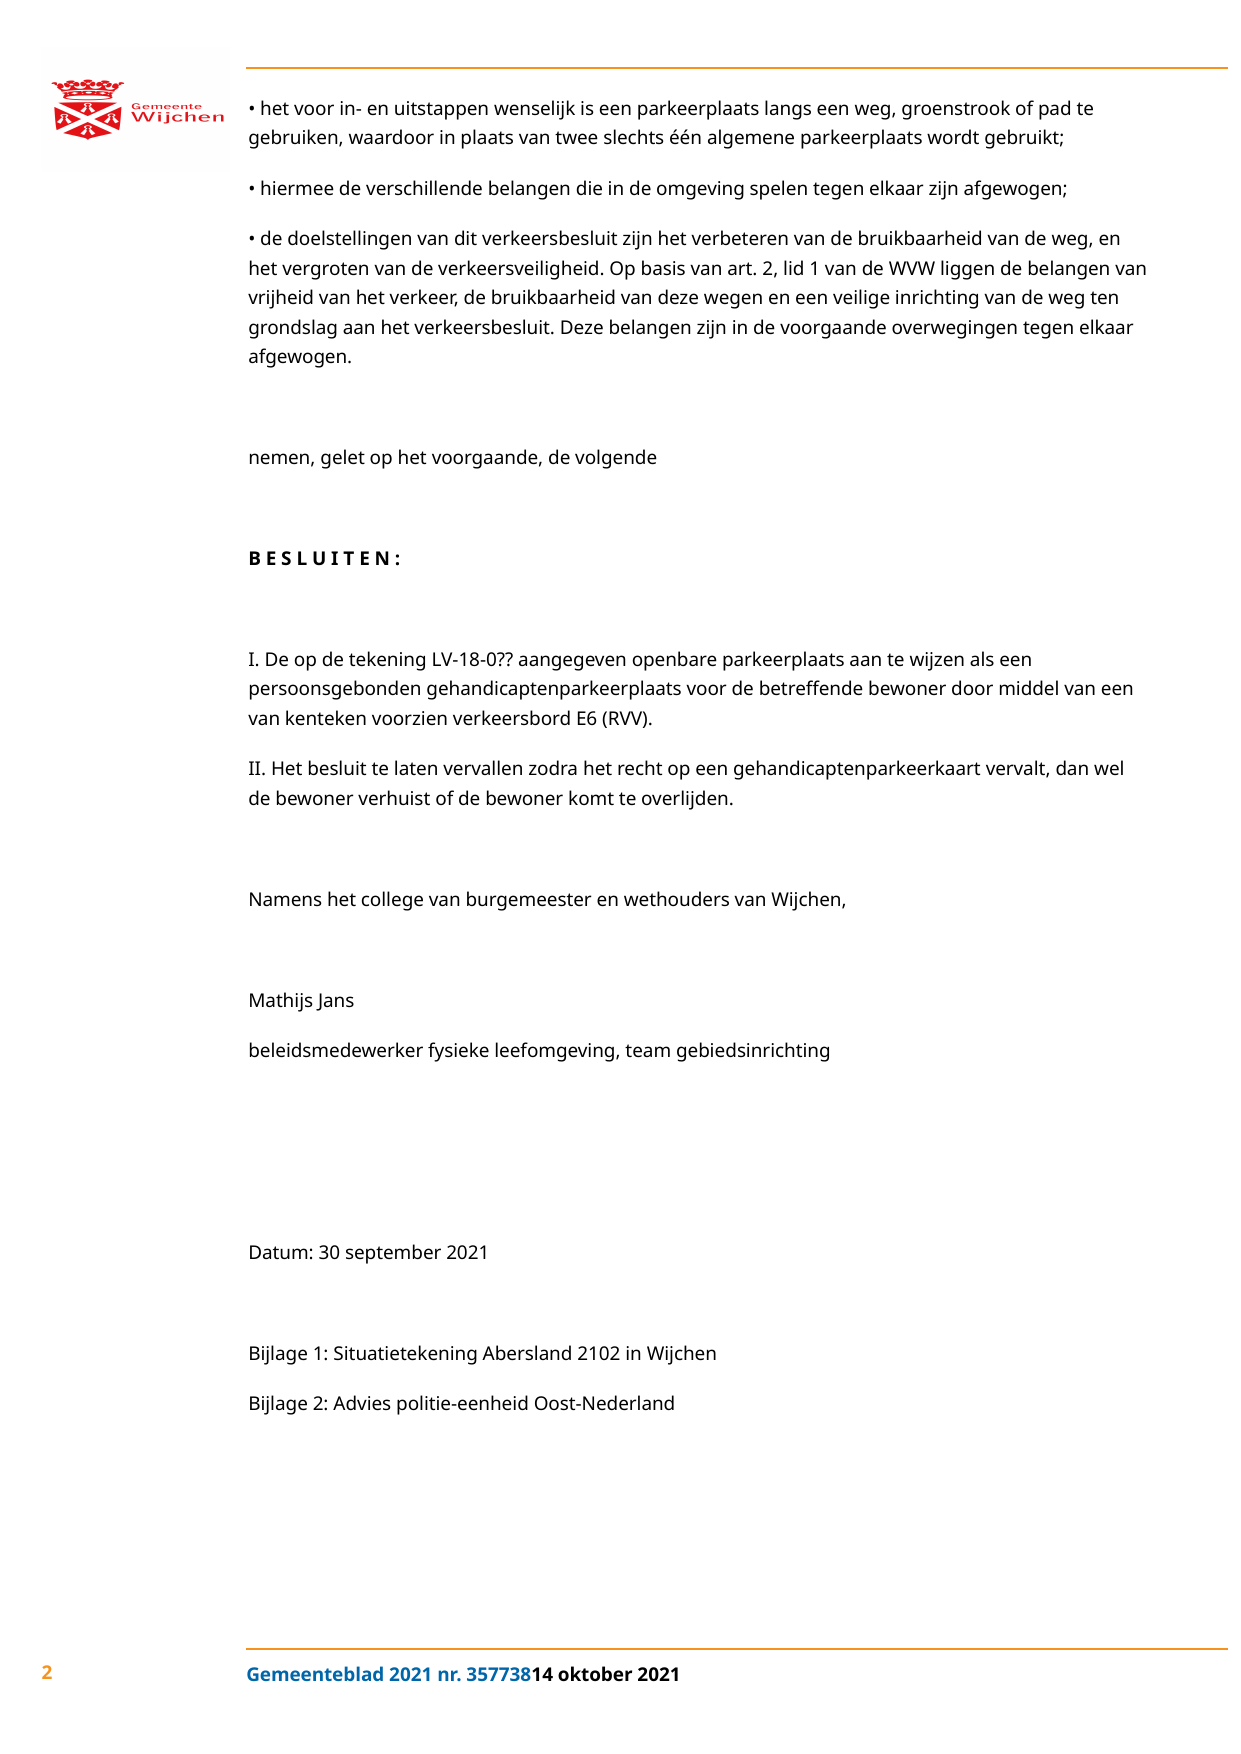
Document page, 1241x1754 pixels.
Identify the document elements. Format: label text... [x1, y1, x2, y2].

text Namens het college van burgemeester en wethouders van Wijchen, [248, 886, 1152, 912]
text Bijlage 1: Situatietekening Abersland 2102 in Wijchen [248, 1340, 1152, 1366]
text • hiermee de verschillende belangen die in de omgeving spelen tegen elkaar zijn afgewogen; [248, 175, 1152, 201]
text Datum: 30 september 2021 [248, 1239, 1152, 1265]
text • de doelstellingen van dit verkeersbesluit zijn het verbeteren van de bruikbaarheid van de weg, en het vergroten van de verkeersveiligheid. Op basis van art. 2, lid 1 van de WVW liggen de belangen van vrijheid van het verkeer, de bruikbaarheid van deze wegen en een veilige inrichting van de weg ten grondslag aan het verkeersbesluit. Deze belangen zijn in de voorgaande overwegingen tegen elkaar afgewogen. [248, 225, 1152, 369]
picture [41, 47, 231, 172]
text B E S L U I T E N : [248, 545, 1152, 571]
text Bijlage 2: Advies politie-eenheid Oost-Nederland [248, 1390, 1152, 1416]
text I. De op de tekening LV-18-0?? aangegeven openbare parkeerplaats aan te wijzen als een persoonsgebonden gehandicaptenparkeerplaats voor de betreffende bewoner door middel van een van kenteken voorzien verkeersbord E6 (RVV). [248, 646, 1152, 731]
text Mathijs Jans [248, 987, 1152, 1013]
text • het voor in- en uitstappen wenselijk is een parkeerplaats langs een weg, groenstrook of pad te gebruiken, waardoor in plaats van twee slechts één algemene parkeerplaats wordt gebruikt; [248, 95, 1152, 150]
text II. Het besluit te laten vervallen zodra het recht op een gehandicaptenparkeerkaart vervalt, dan wel de bewoner verhuist of de bewoner komt te overlijden. [248, 756, 1152, 811]
text beleidsmedewerker fysieke leefomgeving, team gebiedsinrichting [248, 1037, 1152, 1063]
text nemen, gelet op het voorgaande, de volgende [248, 444, 1152, 470]
